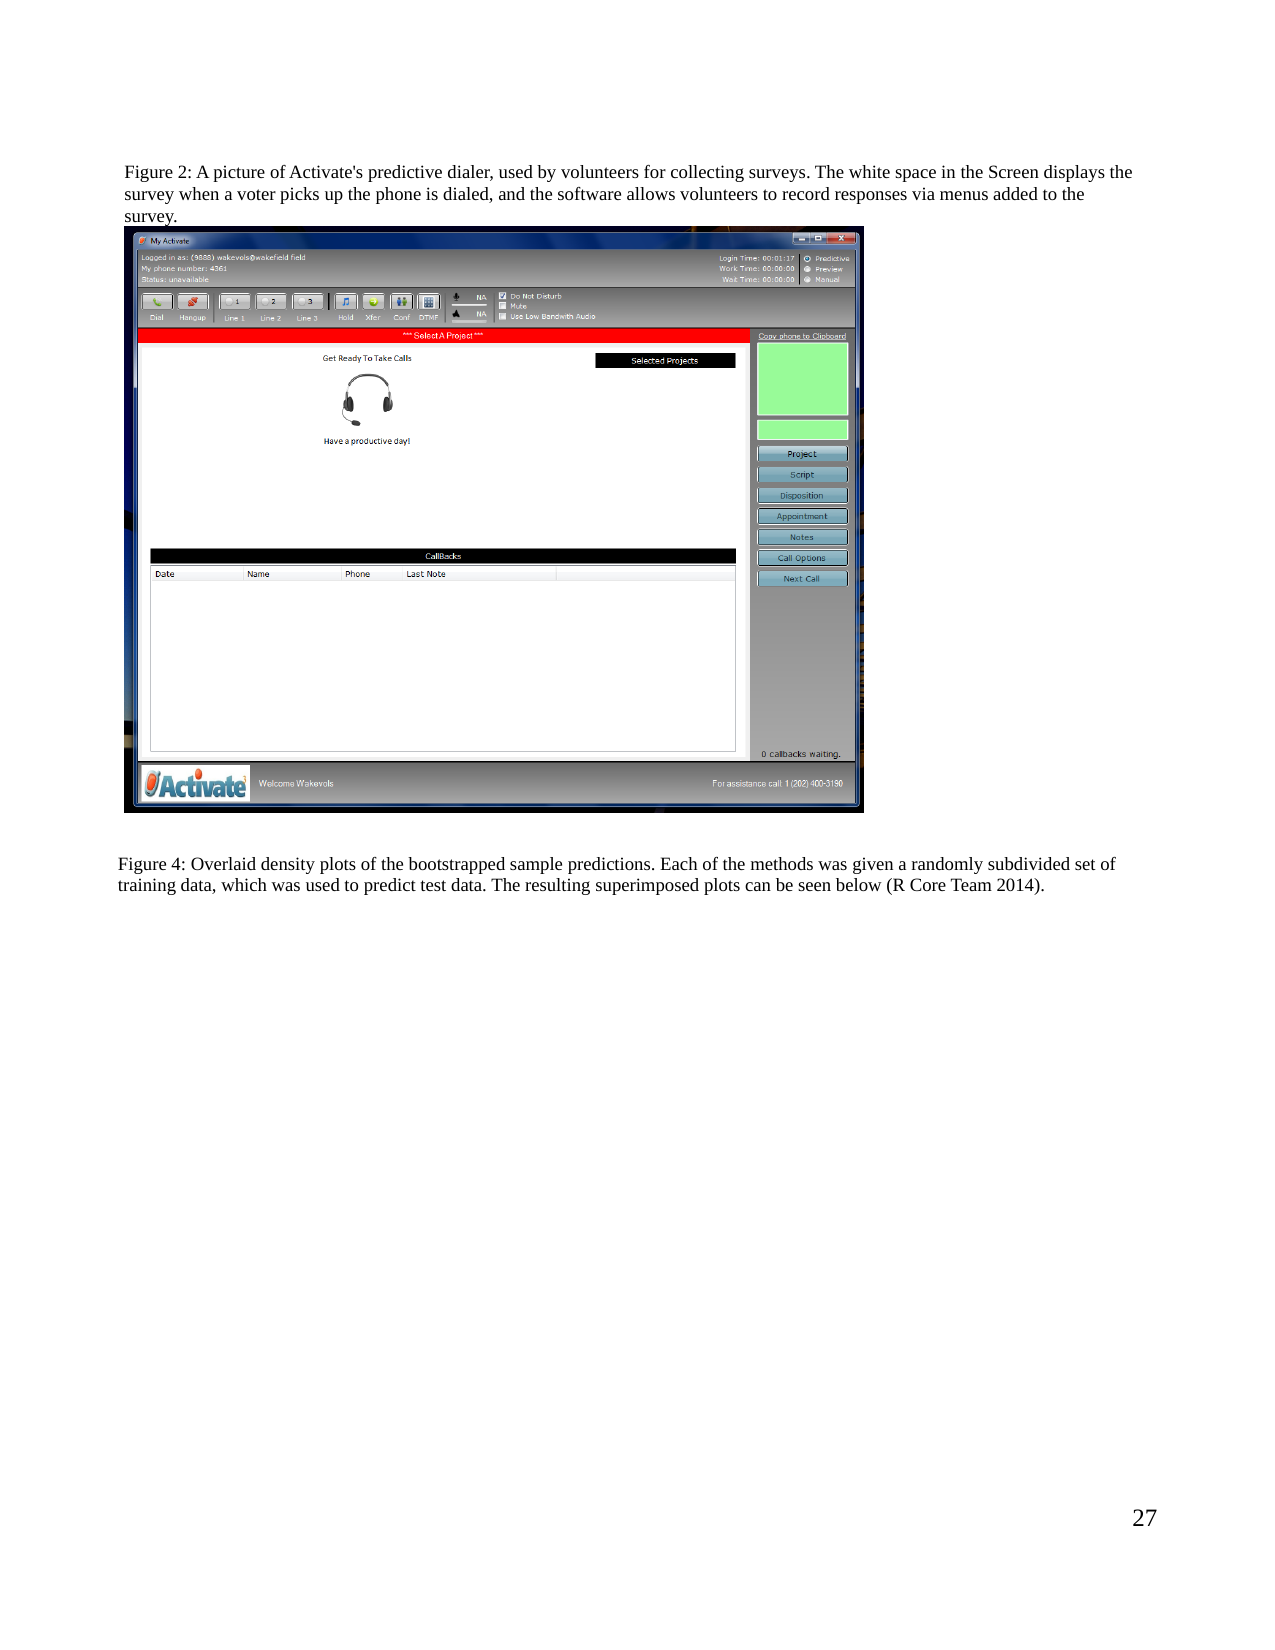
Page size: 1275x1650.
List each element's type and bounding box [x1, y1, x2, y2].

picture [124, 226, 864, 813]
